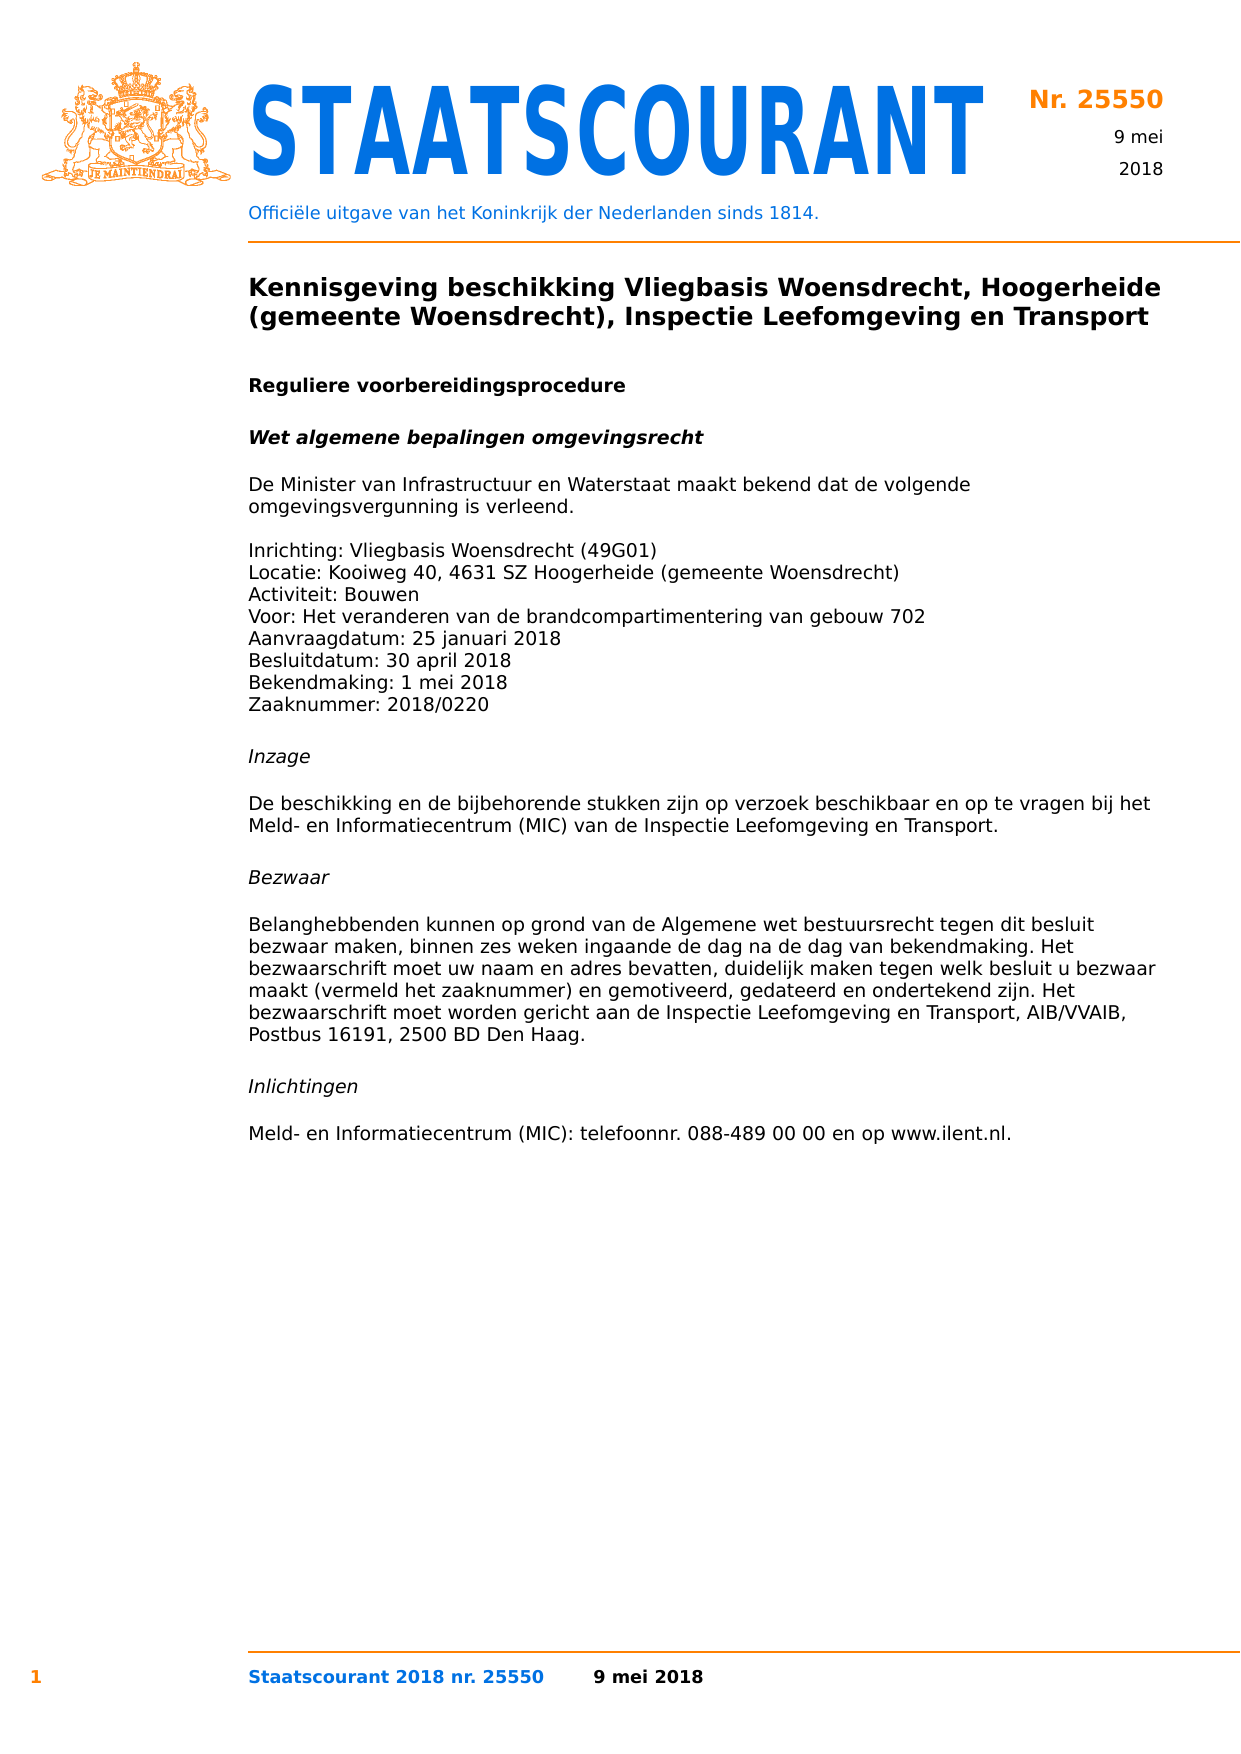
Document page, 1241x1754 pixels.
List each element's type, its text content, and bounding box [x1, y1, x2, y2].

text Besluitdatum: 30 april 2018 [248, 650, 1163, 672]
text De Minister van Infrastructuur en Waterstaat maakt bekend dat de volgende omgevingsvergunning is verleend. [248, 474, 1163, 518]
subtitle Kennisgeving beschikking Vliegbasis Woensdrecht, Hoogerheide (gemeente Woensdrecht), Inspectie Leefomgeving en Transport [248, 273, 1163, 331]
subtitle Inzage [248, 746, 1163, 768]
table_header STAATSCOURANT [248, 62, 998, 203]
text Activiteit: Bouwen [248, 584, 1163, 606]
text Aanvraagdatum: 25 januari 2018 [248, 628, 1163, 650]
text Bekendmaking: 1 mei 2018 [248, 672, 1163, 694]
subtitle Bezwaar [248, 867, 1163, 889]
text Voor: Het veranderen van de brandcompartimentering van gebouw 702 [248, 606, 1163, 628]
table_cell Officiële uitgave van het Koninkrijk der Nederlanden sinds 1814. [248, 203, 1240, 241]
table_header Nr. 25550 [998, 62, 1240, 121]
text Belanghebbenden kunnen op grond van de Algemene wet bestuursrecht tegen dit besluit bezwaar maken, binnen zes weken ingaande de dag na de dag van bekendmaking. Het bezwaarschrift moet uw naam en adres bevatten, duidelijk maken tegen welk besluit u bezwaar maakt (vermeld het zaaknummer) en gemotiveerd, gedateerd en ondertekend zijn. Het bezwaarschrift moet worden gericht aan de Inspectie Leefomgeving en Transport, AIB/VVAIB, Postbus 16191, 2500 BD Den Haag. [248, 914, 1163, 1046]
table_header [25, 62, 248, 241]
picture [41, 62, 231, 186]
text Meld- en Informatiecentrum (MIC): telefoonnr. 088-489 00 00 en op www.ilent.nl. [248, 1122, 1163, 1144]
text Inrichting: Vliegbasis Woensdrecht (49G01) [248, 540, 1163, 562]
table_cell 9 mei [998, 121, 1240, 153]
table_cell 2018 [998, 153, 1240, 203]
text Zaaknummer: 2018/0220 [248, 694, 1163, 716]
text De beschikking en de bijbehorende stukken zijn op verzoek beschikbaar en op te vragen bij het Meld- en Informatiecentrum (MIC) van de Inspectie Leefomgeving en Transport. [248, 793, 1163, 837]
subtitle Reguliere voorbereidingsprocedure [248, 375, 1163, 397]
subtitle Inlichtingen [248, 1076, 1163, 1097]
subtitle Wet algemene bepalingen omgevingsrecht [248, 427, 1163, 449]
text Locatie: Kooiweg 40, 4631 SZ Hoogerheide (gemeente Woensdrecht) [248, 562, 1163, 584]
